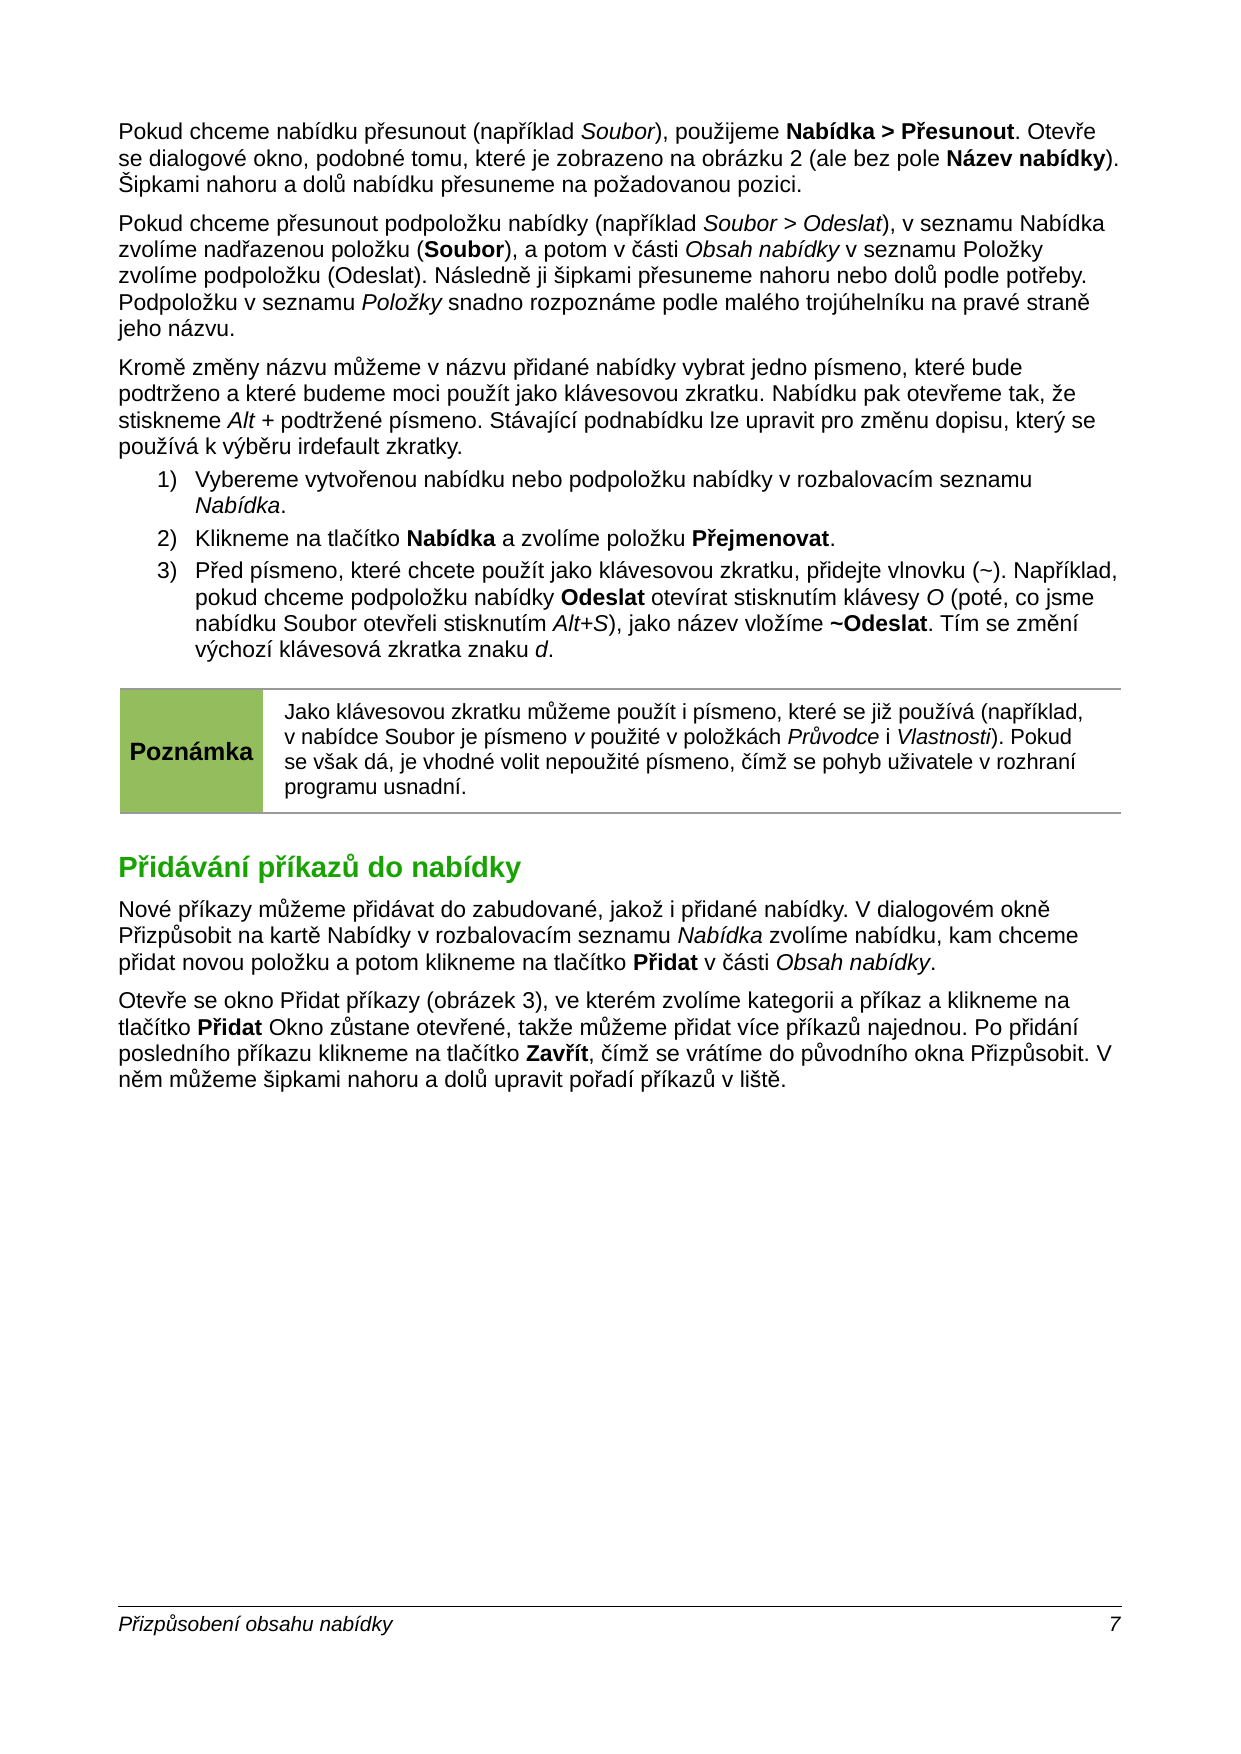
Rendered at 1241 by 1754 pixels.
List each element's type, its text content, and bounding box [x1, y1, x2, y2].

subtitle Přidávání příkazů do nabídky [118, 850, 1122, 883]
list Kromě změny názvu můžeme v názvu přidané nabídky vybrat jedno písmeno, které bude podtrženo a které budeme moci použít jako klávesovou zkratku. Nabídku pak otevřeme tak, že stiskneme Alt + podtržené písmeno. Stávající podnabídku lze upravit pro změnu dopisu, který se používá k výběru irdefault zkratky. [118, 354, 1122, 459]
list Před písmeno, které chcete použít jako klávesovou zkratku, přidejte vlnovku (~). Například, pokud chceme podpoložku nabídky Odeslat otevírat stisknutím klávesy O (poté, co jsme nabídku Soubor otevřeli stisknutím Alt+S), jako název vložíme ~Odeslat. Tím se změní výchozí klávesová zkratka znaku d. [177, 557, 1122, 663]
list Vybereme vytvořenou nabídku nebo podpoložku nabídky v rozbalovacím seznamu Nabídka. [177, 466, 1122, 518]
table_header Poznámka [120, 690, 263, 812]
text Pokud chceme přesunout podpoložku nabídky (například Soubor > Odeslat), v seznamu Nabídka zvolíme nadřazenou položku (Soubor), a potom v části Obsah nabídky v seznamu Položky zvolíme podpoložku (Odeslat). Následně ji šipkami přesuneme nahoru nebo dolů podle potřeby. Podpoložku v seznamu Položky snadno rozpoznáme podle malého trojúhelníku na pravé straně jeho názvu. [118, 210, 1122, 341]
table_header Jako klávesovou zkratku můžeme použít i písmeno, které se již používá (například, v nabídce Soubor je písmeno v použité v položkách Průvodce i Vlastnosti). Pokud se však dá, je vhodné volit nepoužité písmeno, čímž se pohyb uživatele v rozhraní programu usnadní. [263, 690, 1121, 812]
text Nové příkazy můžeme přidávat do zabudované, jakož i přidané nabídky. V dialogovém okně Přizpůsobit na kartě Nabídky v rozbalovacím seznamu Nabídka zvolíme nabídku, kam chceme přidat novou položku a potom klikneme na tlačítko Přidat v části Obsah nabídky. [118, 896, 1122, 975]
list Klikneme na tlačítko Nabídka a zvolíme položku Přejmenovat. [177, 525, 1122, 551]
text Otevře se okno Přidat příkazy (obrázek 3), ve kterém zvolíme kategorii a příkaz a klikneme na tlačítko Přidat Okno zůstane otevřené, takže můžeme přidat více příkazů najednou. Po přidání posledního příkazu klikneme na tlačítko Zavřít, čímž se vrátíme do původního okna Přizpůsobit. V něm můžeme šipkami nahoru a dolů upravit pořadí příkazů v liště. [118, 987, 1122, 1093]
text Pokud chceme nabídku přesunout (například Soubor), použijeme Nabídka > Přesunout. Otevře se dialogové okno, podobné tomu, které je zobrazeno na obrázku 2 (ale bez pole Název nabídky). Šipkami nahoru a dolů nabídku přesuneme na požadovanou pozici. [118, 118, 1122, 197]
